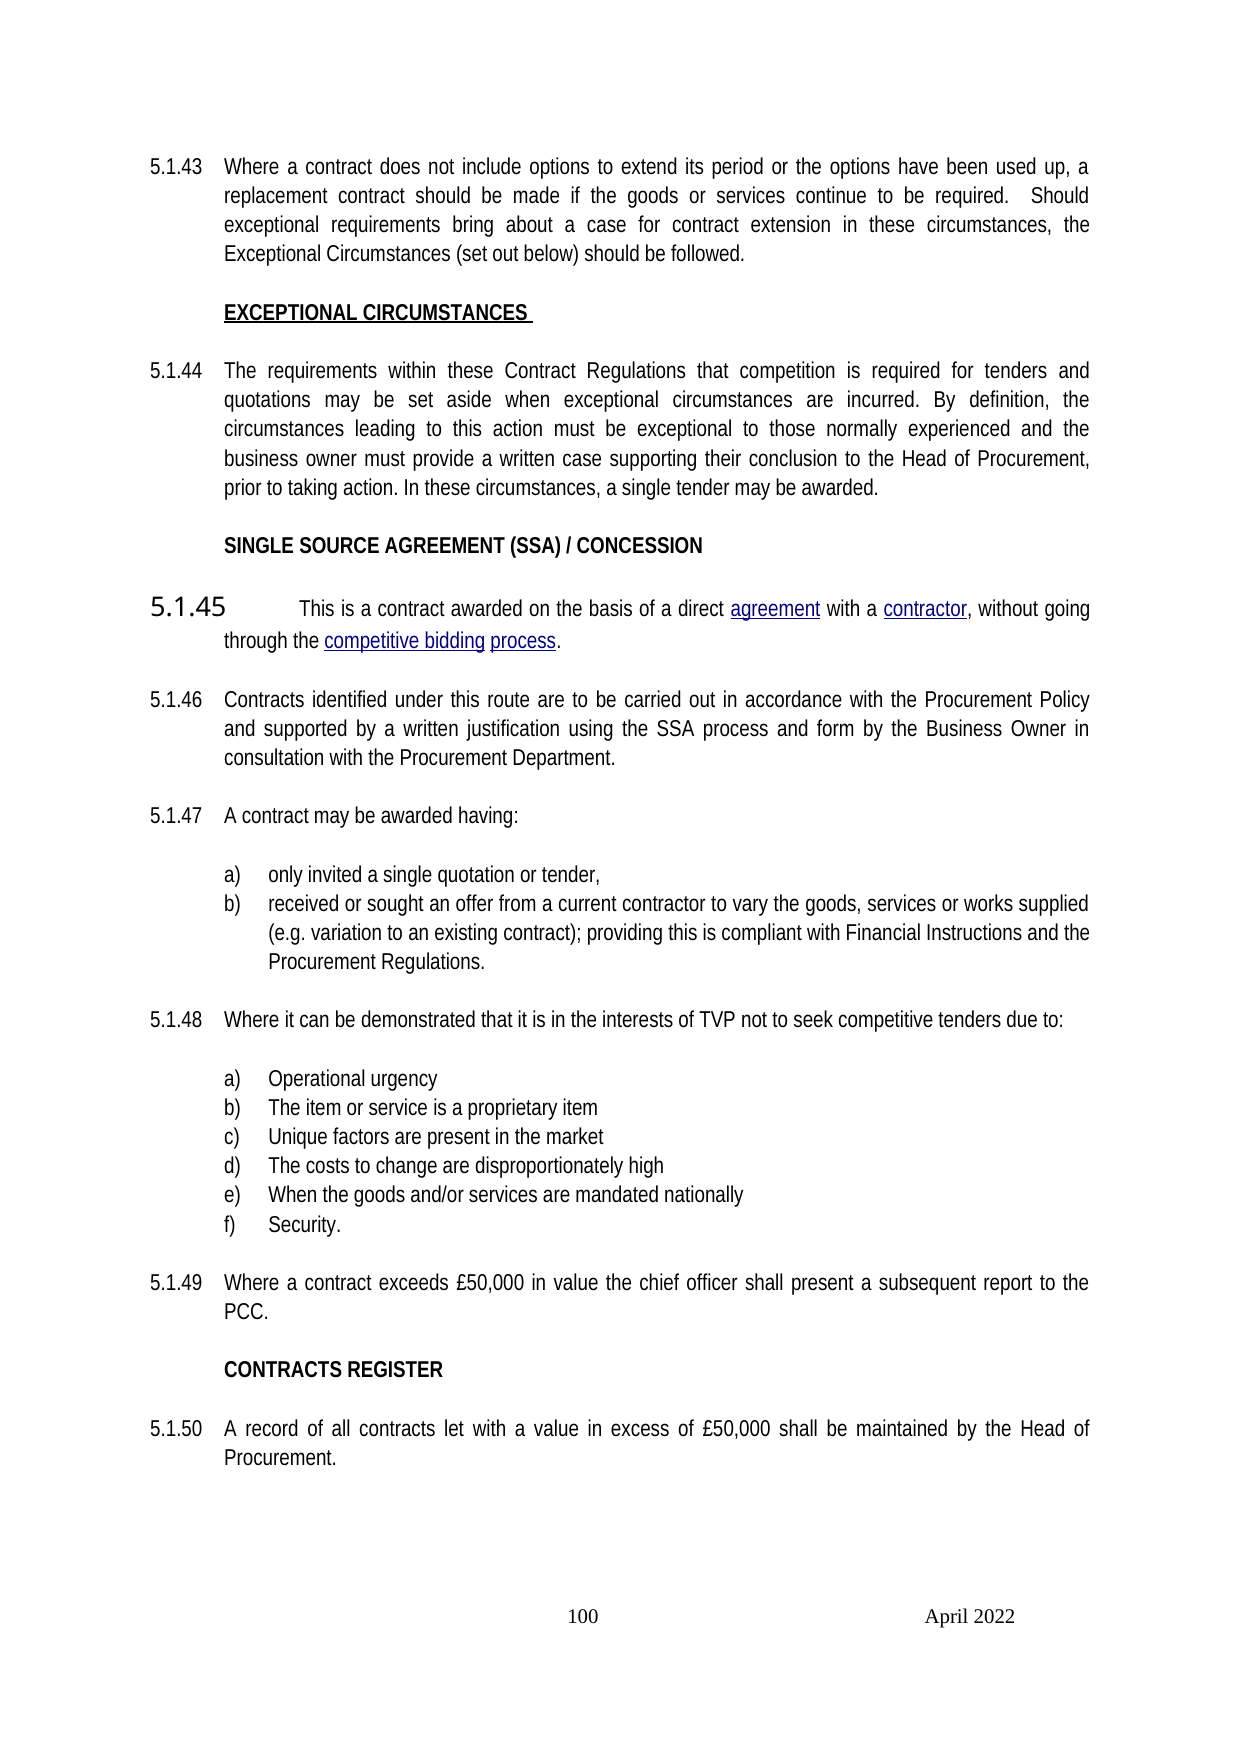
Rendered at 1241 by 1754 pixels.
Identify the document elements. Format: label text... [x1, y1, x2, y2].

list received or sought an offer from a current contractor to vary the goods, services or works supplied (e.g. variation to an existing contract); providing this is compliant with Financial Instructions and the Procurement Regulations. [224, 887, 1090, 974]
text EXCEPTIONAL CIRCUMSTANCES [209, 296, 1090, 325]
list A record of all contracts let with a value in excess of £50,000 shall be maintained by the Head of Procurement. [150, 1412, 1090, 1470]
list Operational urgency [224, 1062, 1090, 1091]
list The item or service is a proprietary item [224, 1091, 1090, 1120]
text CONTRACTS REGISTER [150, 1353, 1090, 1383]
text SINGLE SOURCE AGREEMENT (SSA) / CONCESSION [150, 529, 1090, 558]
list A contract may be awarded having: [150, 799, 1090, 828]
list Security. [224, 1208, 1090, 1237]
list only invited a single quotation or tender, [224, 858, 1090, 887]
list Contracts identified under this route are to be carried out in accordance with the Procurement Policy and supported by a written justification using the SSA process and form by the Business Owner in consultation with the Procurement Department. [150, 683, 1090, 770]
list Unique factors are present in the market [224, 1120, 1090, 1149]
list The requirements within these Contract Regulations that competition is required for tenders and quotations may be set aside when exceptional circumstances are incurred. By definition, the circumstances leading to this action must be exceptional to those normally experienced and the business owner must provide a written case supporting their conclusion to the Head of Procurement, prior to taking action. In these circumstances, a single tender may be awarded. [150, 354, 1090, 500]
list When the goods and/or services are mandated nationally [224, 1178, 1090, 1208]
list The costs to change are disproportionately high [224, 1149, 1090, 1178]
list This is a contract awarded on the basis of a direct agreement with a contractor, without going through the competitive bidding process. [150, 587, 1090, 653]
list Where a contract exceeds £50,000 in value the chief officer shall present a subsequent report to the PCC. [150, 1266, 1090, 1324]
list Where a contract does not include options to extend its period or the options have been used up, a replacement contract should be made if the goods or services continue to be required. Should exceptional requirements bring about a case for contract extension in these circumstances, the Exceptional Circumstances (set out below) should be followed. [150, 150, 1090, 267]
list Where it can be demonstrated that it is in the interests of TVP not to seek competitive tenders due to: [150, 1003, 1090, 1033]
